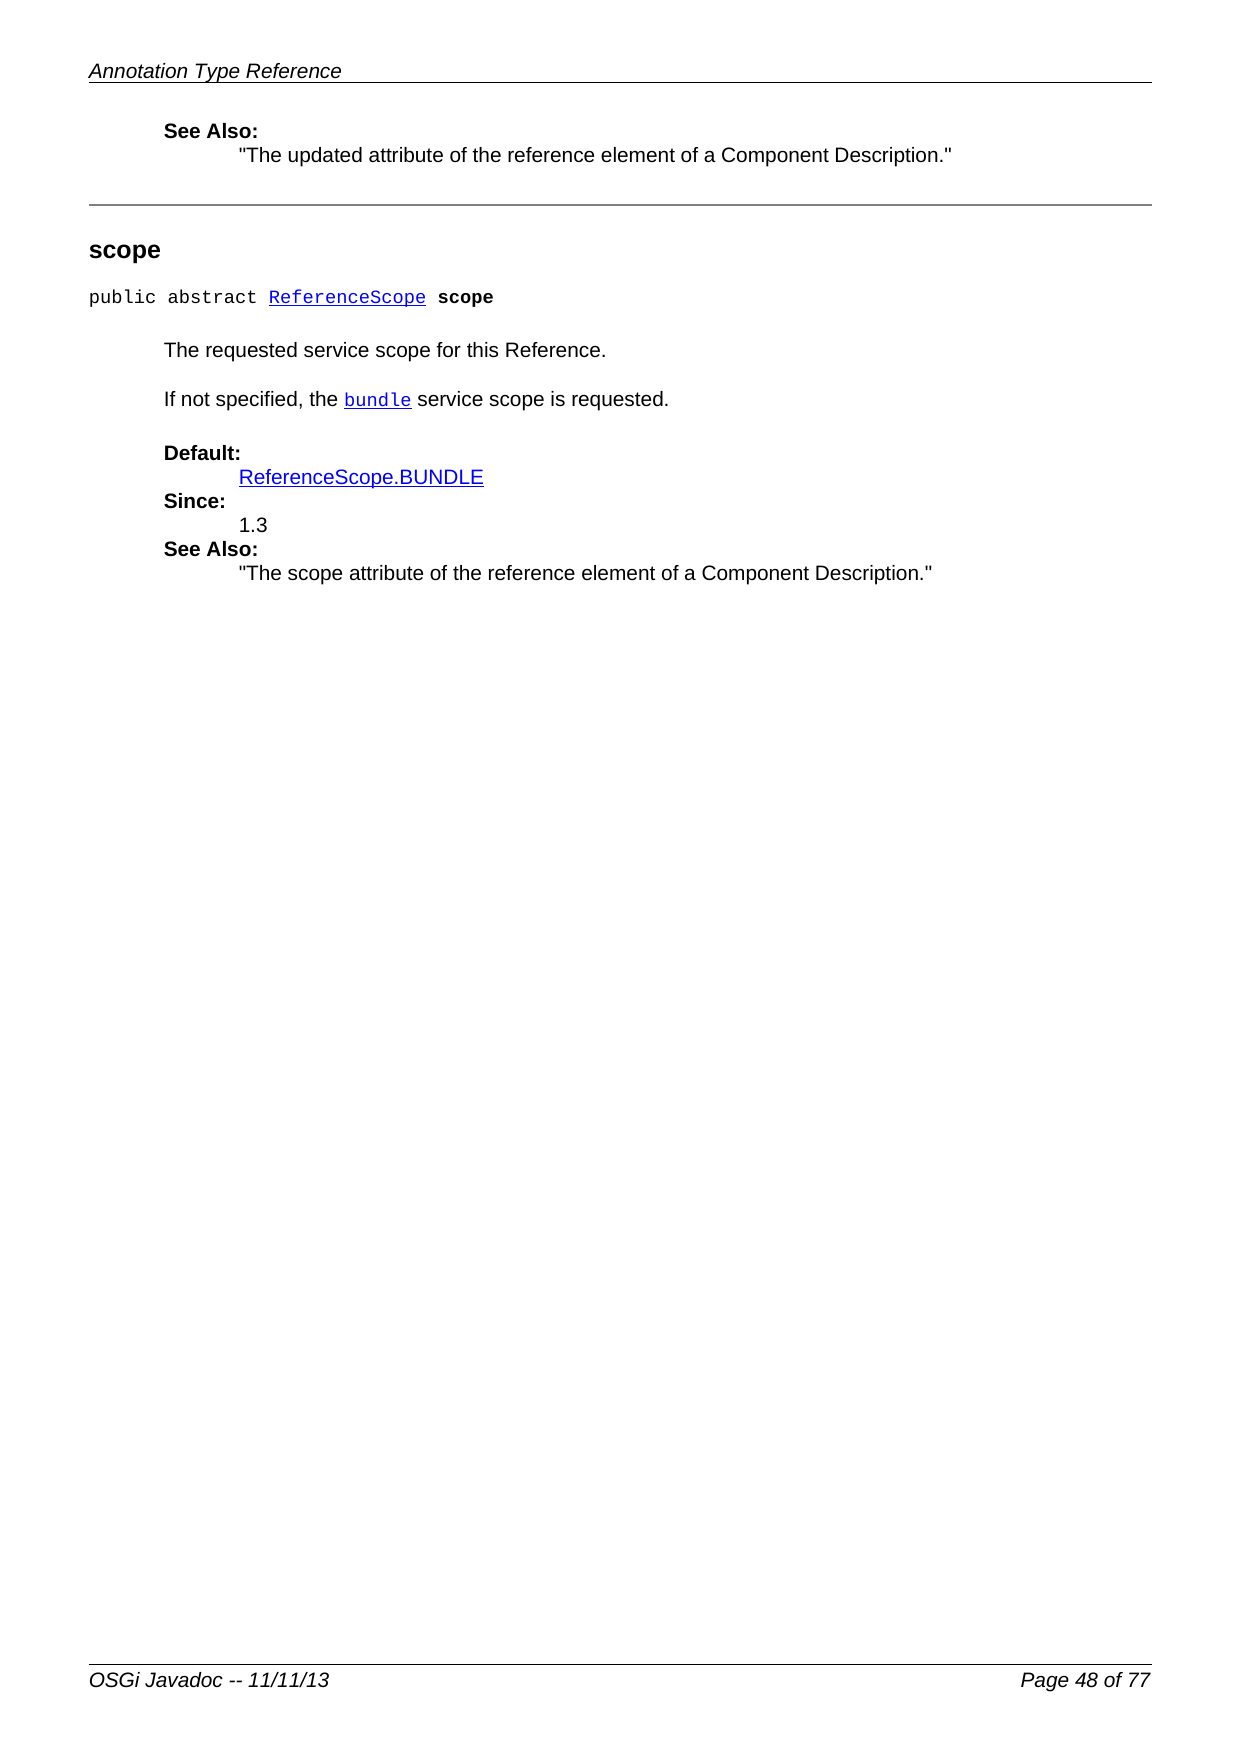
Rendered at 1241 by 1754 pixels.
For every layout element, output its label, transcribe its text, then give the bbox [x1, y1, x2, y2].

text See Also: [163, 537, 1152, 561]
text The requested service scope for this Reference. [163, 338, 1152, 362]
text ReferenceScope.BUNDLE [238, 465, 1152, 489]
text "The scope attribute of the reference element of a Component Description." [238, 561, 1152, 585]
text If not specified, the bundle service scope is requested. [163, 387, 1152, 412]
text "The updated attribute of the reference element of a Component Description." [238, 142, 1152, 166]
text See Also: [163, 118, 1152, 142]
text Since: [163, 489, 1152, 513]
text 1.3 [238, 513, 1152, 537]
text Default: [163, 441, 1152, 465]
subtitle scope [88, 234, 1152, 263]
text public abstract ReferenceScope scope [88, 287, 1152, 309]
